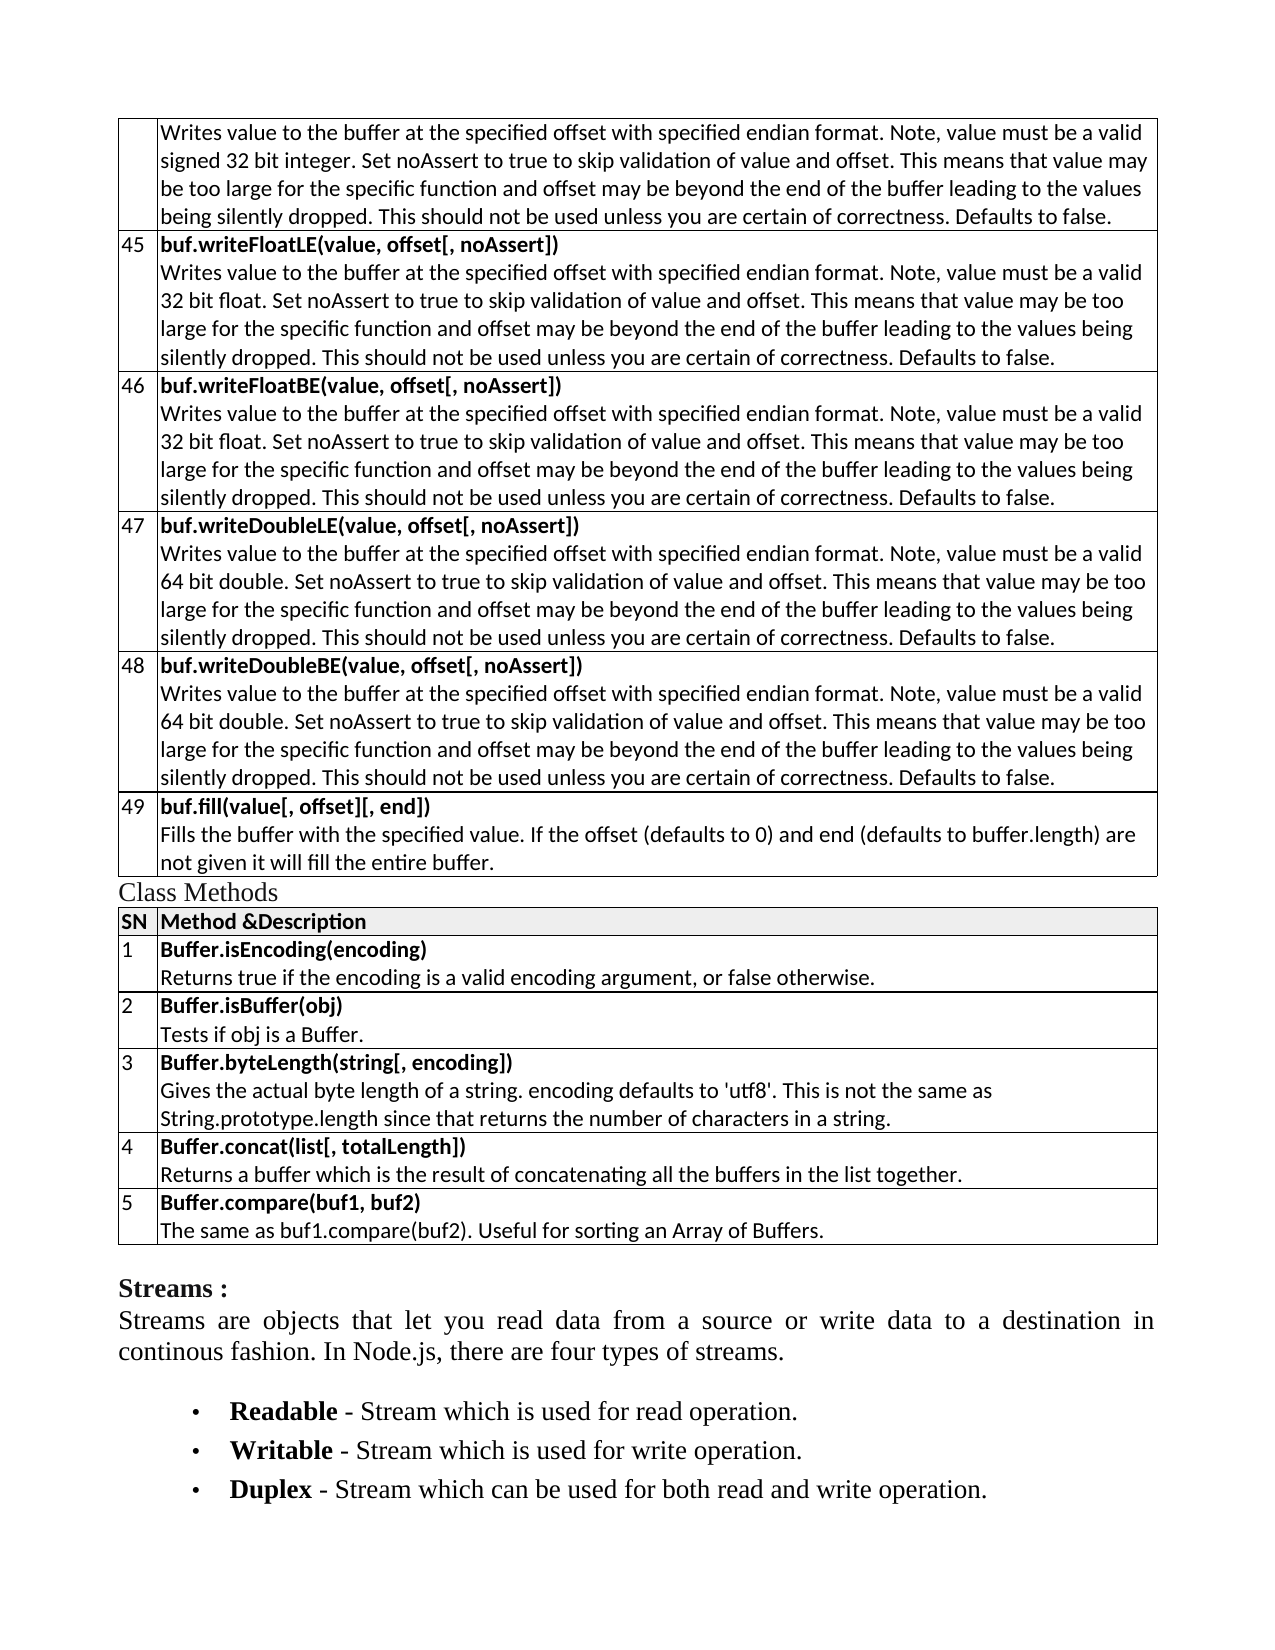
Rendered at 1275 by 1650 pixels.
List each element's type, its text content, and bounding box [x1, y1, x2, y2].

text Class Methods [118, 877, 1157, 907]
list Writable - Stream which is used for write operation. [154, 1434, 1157, 1466]
list Duplex - Stream which can be used for both read and write operation. [154, 1473, 1157, 1504]
table_cell Buffer.byteLength(string[, encoding]) Gives the actual byte length of a string. encoding defaults to 'utf8'. This is not the same as String.prototype.length since that returns the number of characters in a string. [158, 1049, 1157, 1132]
table_cell buf.writeDoubleBE(value, offset[, noAssert]) Writes value to the buffer at the specified offset with specified endian format. Note, value must be a valid 64 bit double. Set noAssert to true to skip validation of value and offset. This means that value may be too large for the specific function and offset may be beyond the end of the buffer leading to the values being silently dropped. This should not be used unless you are certain of correctness. Defaults to false. [158, 652, 1157, 791]
table_cell 3 [119, 1049, 157, 1132]
table_cell [119, 119, 157, 230]
table_cell 4 [119, 1133, 157, 1188]
table_cell 49 [119, 793, 157, 876]
table_cell 1 [119, 936, 157, 991]
table_cell buf.writeFloatBE(value, offset[, noAssert]) Writes value to the buffer at the specified offset with specified endian format. Note, value must be a valid 32 bit float. Set noAssert to true to skip validation of value and offset. This means that value may be too large for the specific function and offset may be beyond the end of the buffer leading to the values being silently dropped. This should not be used unless you are certain of correctness. Defaults to false. [158, 372, 1157, 511]
table_cell buf.writeFloatLE(value, offset[, noAssert]) Writes value to the buffer at the specified offset with specified endian format. Note, value must be a valid 32 bit float. Set noAssert to true to skip validation of value and offset. This means that value may be too large for the specific function and offset may be beyond the end of the buffer leading to the values being silently dropped. This should not be used unless you are certain of correctness. Defaults to false. [158, 231, 1157, 371]
table_cell 45 [119, 231, 157, 371]
table_cell 47 [119, 512, 157, 651]
table_cell Buffer.concat(list[, totalLength]) Returns a buffer which is the result of concatenating all the buffers in the list together. [158, 1133, 1157, 1188]
table_cell buf.writeDoubleLE(value, offset[, noAssert]) Writes value to the buffer at the specified offset with specified endian format. Note, value must be a valid 64 bit double. Set noAssert to true to skip validation of value and offset. This means that value may be too large for the specific function and offset may be beyond the end of the buffer leading to the values being silently dropped. This should not be used unless you are certain of correctness. Defaults to false. [158, 512, 1157, 651]
table_cell 48 [119, 652, 157, 791]
table_cell Buffer.compare(buf1, buf2) The same as buf1.compare(buf2). Useful for sorting an Array of Buffers. [158, 1189, 1157, 1244]
table_cell 2 [119, 993, 157, 1048]
list Readable - Stream which is used for read operation. [154, 1396, 1157, 1427]
text Streams : [118, 1273, 1157, 1304]
table_cell Buffer.isBuffer(obj) Tests if obj is a Buffer. [158, 993, 1157, 1048]
table_cell Buffer.isEncoding(encoding) Returns true if the encoding is a valid encoding argument, or false otherwise. [158, 936, 1157, 991]
table_cell 46 [119, 372, 157, 511]
table_cell Writes value to the buffer at the specified offset with specified endian format. Note, value must be a valid signed 32 bit integer. Set noAssert to true to skip validation of value and offset. This means that value may be too large for the specific function and offset may be beyond the end of the buffer leading to the values being silently dropped. This should not be used unless you are certain of correctness. Defaults to false. [158, 119, 1157, 230]
table_header Method &Description [158, 908, 1157, 935]
table_cell 5 [119, 1189, 157, 1244]
table_cell buf.fill(value[, offset][, end]) Fills the buffer with the specified value. If the offset (defaults to 0) and end (defaults to buffer.length) are not given it will fill the entire buffer. [158, 793, 1157, 876]
text Streams are objects that let you read data from a source or write data to a destination in continous fashion. In Node.js, there are four types of streams. [118, 1304, 1157, 1366]
table_header SN [119, 908, 157, 935]
